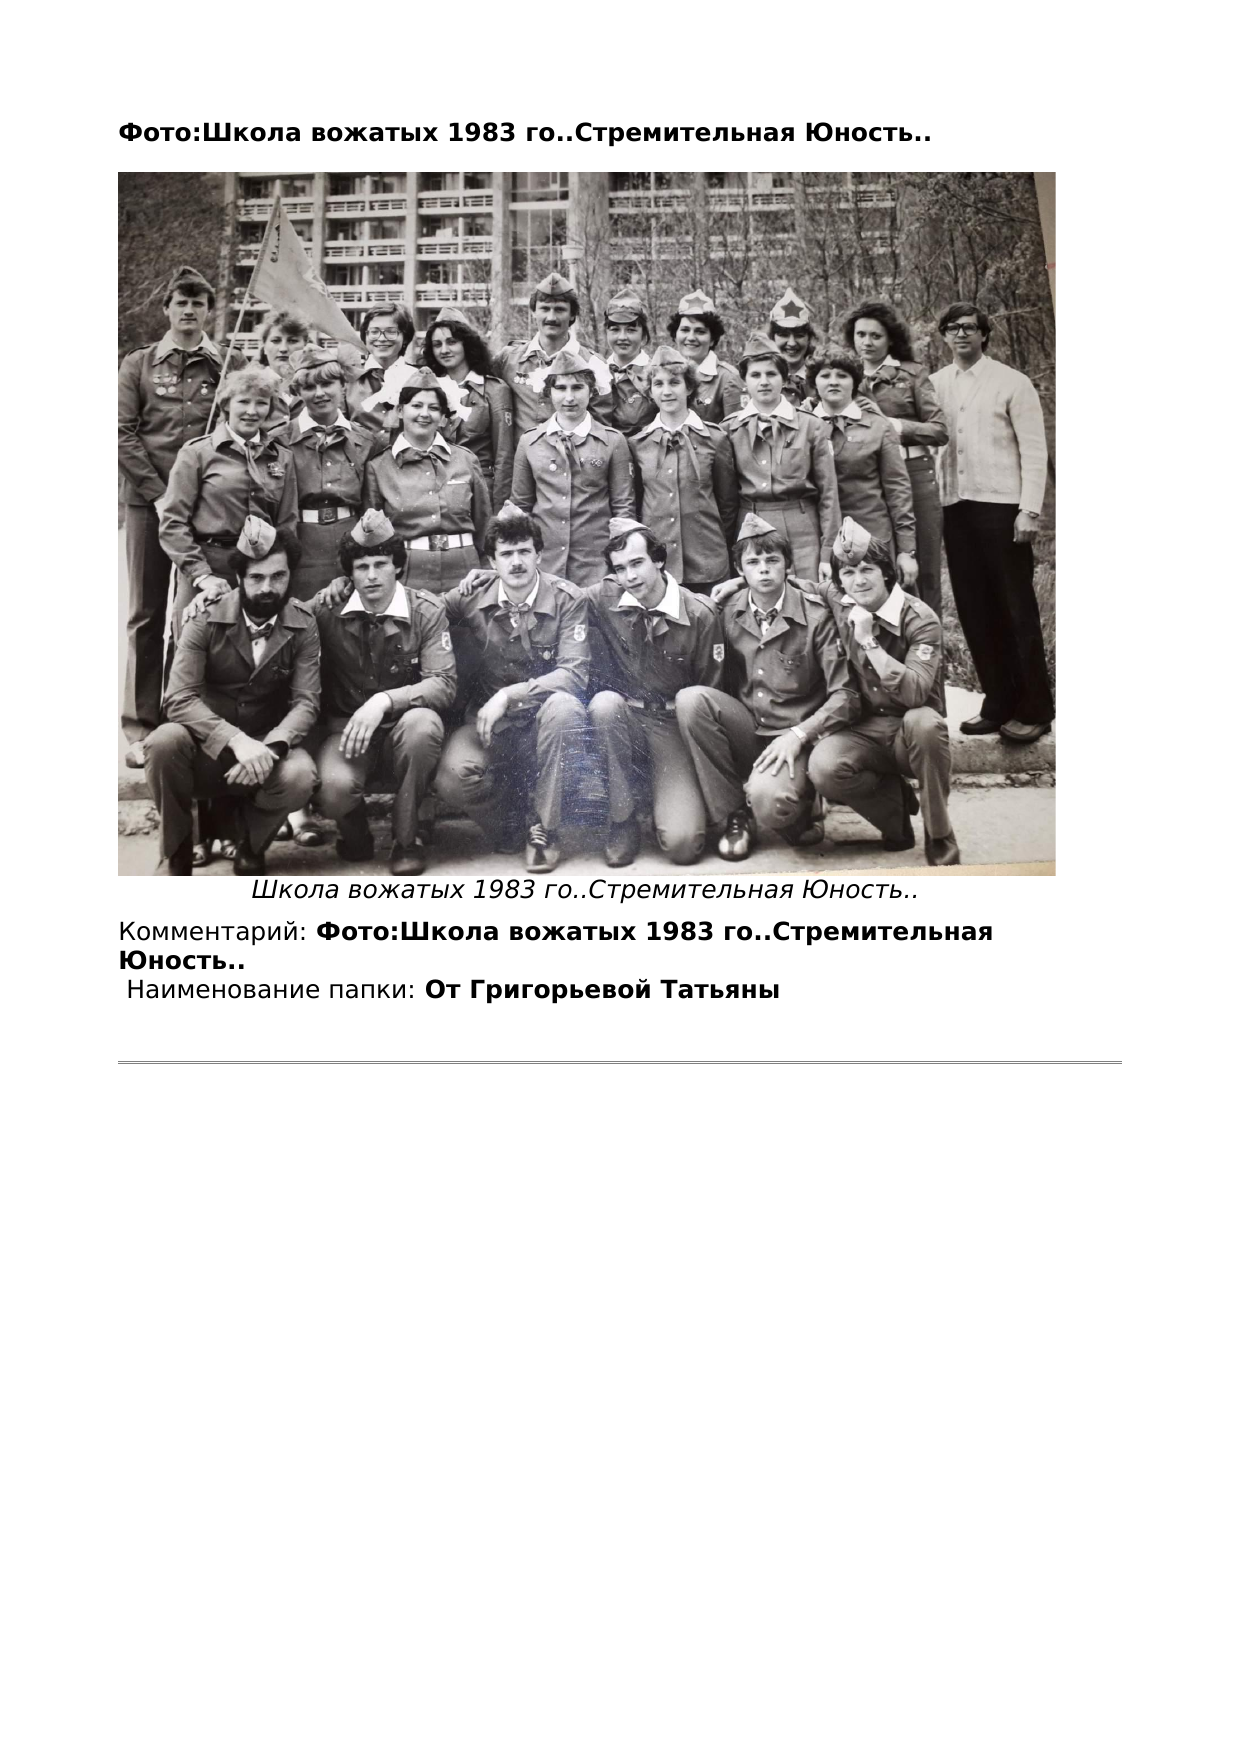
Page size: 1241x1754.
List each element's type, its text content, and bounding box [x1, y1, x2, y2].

text Школа вожатых 1983 го..Стремительная Юность.. [118, 876, 1056, 904]
subtitle Фото:Школа вожатых 1983 го..Стремительная Юность.. [118, 118, 1122, 147]
text Комментарий: Фото:Школа вожатых 1983 го..Стремительная Юность.. Наименование папки: От Григорьевой Татьяны [118, 917, 1122, 1034]
picture [118, 172, 1056, 876]
